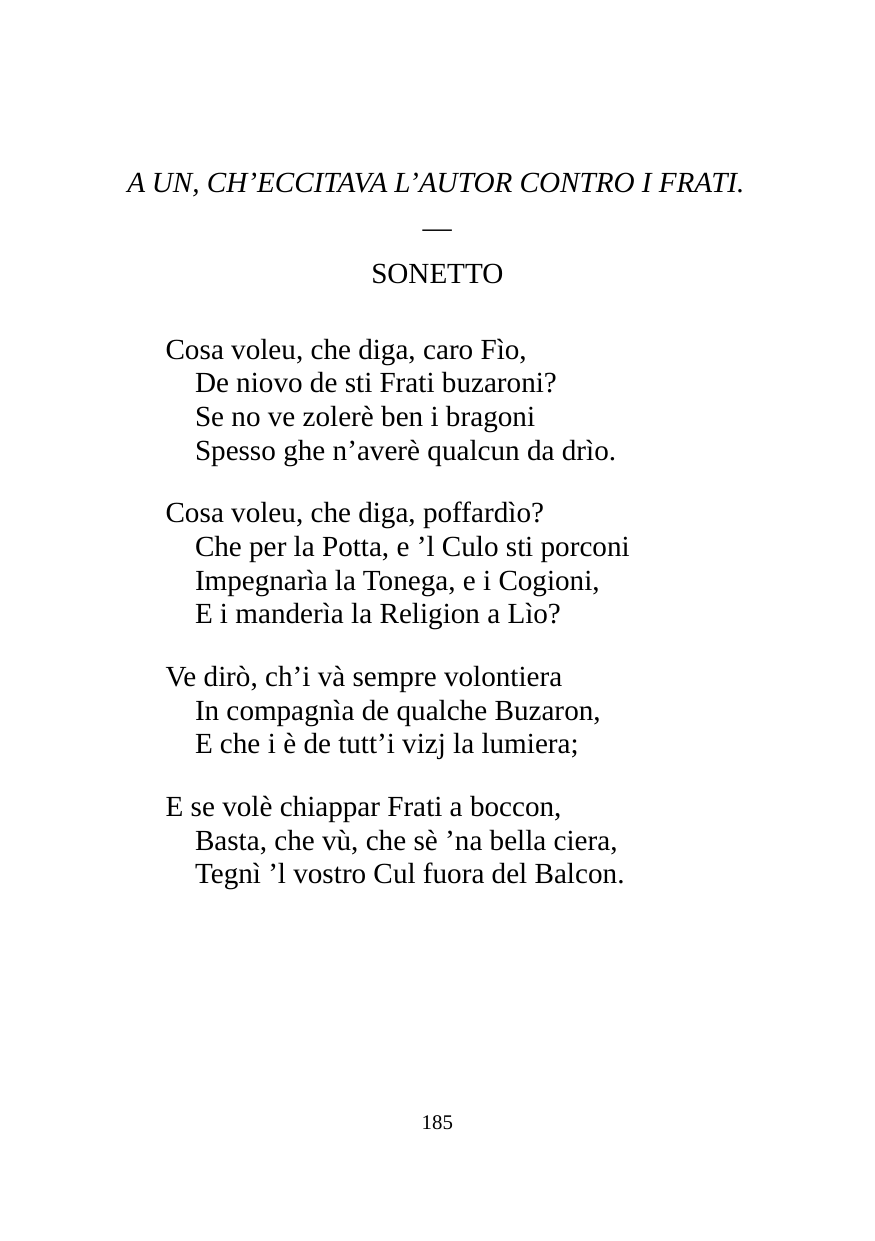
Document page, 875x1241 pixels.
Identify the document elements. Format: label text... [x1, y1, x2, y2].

subtitle A UN, CH’ECCITAVA L’AUTOR CONTRO I FRATI. [106, 165, 768, 199]
text Cosa voleu, che diga, poffardìo? Che per la Potta, e ’l Culo sti porconi Impegnarìa la Tonega, e i Cogioni, E i manderìa la Religion a Lìo? [165, 496, 768, 630]
text Ve dirò, ch’i và sempre volontiera In compagnìa de qualche Buzaron, E che i è de tutt’i vizj la lumiera; [165, 659, 768, 760]
text E se volè chiappar Frati a boccon, Basta, che vù, che sè ’na bella ciera, Tegnì ’l vostro Cul fuora del Balcon. [165, 789, 768, 890]
text Cosa voleu, che diga, caro Fìo, De niovo de sti Frati buzaroni? Se no ve zolerè ben i bragoni Spesso ghe n’averè qualcun da drìo. [165, 332, 768, 466]
text — [106, 211, 768, 244]
text SONETTO [106, 257, 768, 290]
